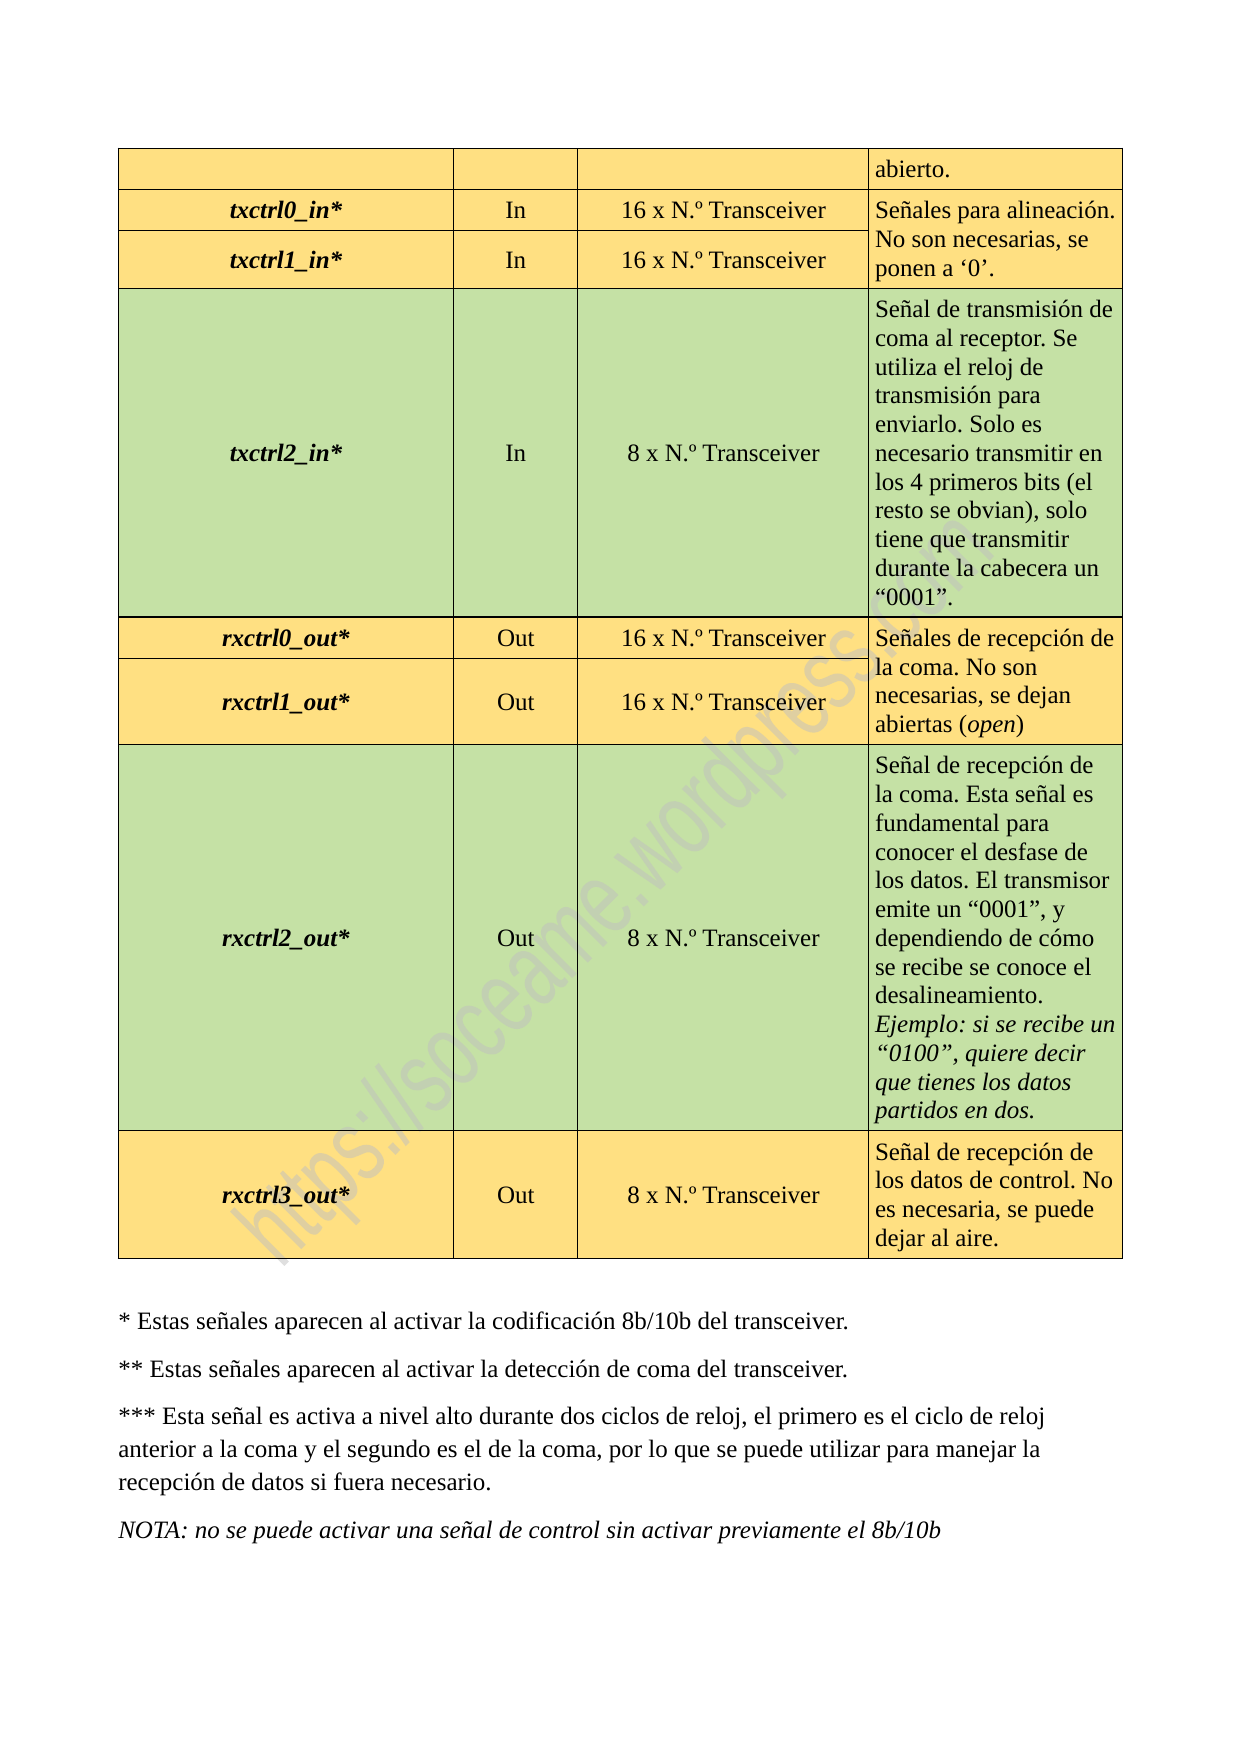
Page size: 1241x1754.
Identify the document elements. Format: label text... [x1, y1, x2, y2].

table_cell rxctrl0_out* [119, 618, 453, 658]
table_cell txctrl2_in* [119, 289, 453, 616]
table_cell [578, 149, 868, 189]
table_cell txctrl1_in* [119, 231, 453, 288]
table_cell In [454, 231, 577, 288]
table_cell 16 x N.º Transceiver [578, 190, 868, 230]
table_cell Señal de recepción de la coma. Esta señal es fundamental para conocer el desfase de los datos. El transmisor emite un “0001”, y dependiendo de cómo se recibe se conoce el desalineamiento. Ejemplo: si se recibe un “0100”, quiere decir que tienes los datos partidos en dos. [869, 745, 1122, 1130]
table_cell Out [454, 618, 577, 658]
table_cell 16 x N.º Transceiver [578, 231, 868, 288]
table_cell [454, 149, 577, 189]
text *** Esta señal es activa a nivel alto durante dos ciclos de reloj, el primero es el ciclo de reloj anterior a la coma y el segundo es el de la coma, por lo que se puede utilizar para manejar la recepción de datos si fuera necesario. [118, 1401, 1122, 1496]
table_cell [119, 149, 453, 189]
table_cell Señales para alineación. No son necesarias, se ponen a ‘0’. [869, 190, 1122, 288]
text NOTA: no se puede activar una señal de control sin activar previamente el 8b/10b [118, 1515, 1122, 1544]
table_cell rxctrl2_out* [119, 745, 453, 1130]
table_cell 8 x N.º Transceiver [578, 289, 868, 616]
table_cell Señal de transmisión de coma al receptor. Se utiliza el reloj de transmisión para enviarlo. Solo es necesario transmitir en los 4 primeros bits (el resto se obvian), solo tiene que transmitir durante la cabecera un “0001”. [869, 289, 1122, 616]
table_cell Out [454, 659, 577, 744]
table_cell Señales de recepción de la coma. No son necesarias, se dejan abiertas (open) [869, 618, 1122, 744]
table_cell In [454, 289, 577, 616]
table_cell In [454, 190, 577, 230]
table_cell rxctrl1_out* [119, 659, 453, 744]
table_cell Out [454, 745, 577, 1130]
text ** Estas señales aparecen al activar la detección de coma del transceiver. [118, 1354, 1122, 1383]
table_cell 8 x N.º Transceiver [578, 745, 868, 1130]
table_cell 8 x N.º Transceiver [578, 1131, 868, 1258]
table_cell txctrl0_in* [119, 190, 453, 230]
table_cell Out [454, 1131, 577, 1258]
table_cell 16 x N.º Transceiver [578, 659, 868, 744]
text * Estas señales aparecen al activar la codificación 8b/10b del transceiver. [118, 1306, 1122, 1335]
table_cell rxctrl3_out* [119, 1131, 453, 1258]
table_cell Señal de recepción de los datos de control. No es necesaria, se puede dejar al aire. [869, 1131, 1122, 1258]
table_cell 16 x N.º Transceiver [578, 618, 868, 658]
